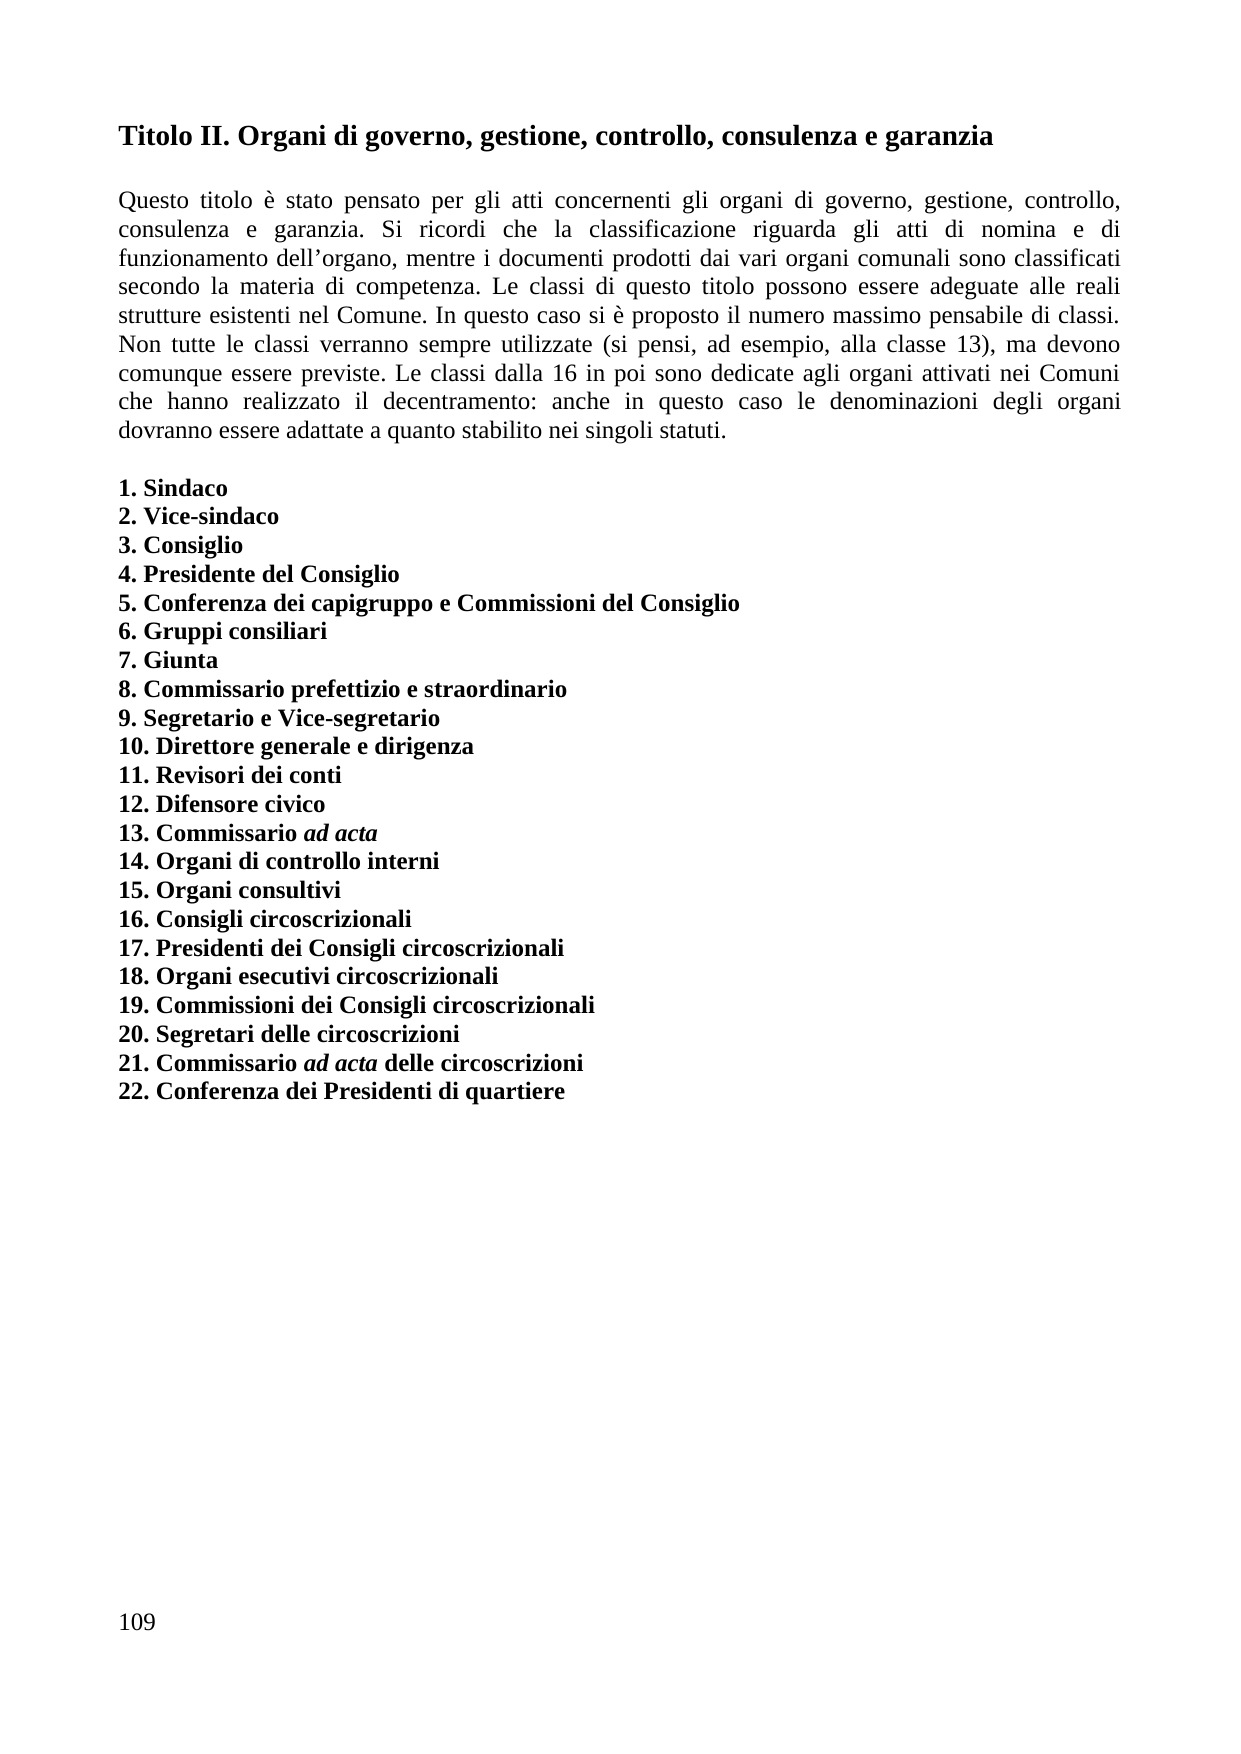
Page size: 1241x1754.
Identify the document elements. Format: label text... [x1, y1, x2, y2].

text 2. Vice-sindaco [118, 501, 1122, 530]
text 22. Conferenza dei Presidenti di quartiere [118, 1076, 1122, 1105]
text 10. Direttore generale e dirigenza [118, 731, 1122, 760]
text 19. Commissioni dei Consigli circoscrizionali [118, 990, 1122, 1019]
text 8. Commissario prefettizio e straordinario [118, 674, 1122, 703]
text 6. Gruppi consiliari [118, 616, 1122, 645]
text 11. Revisori dei conti [118, 760, 1122, 789]
text 5. Conferenza dei capigruppo e Commissioni del Consiglio [118, 588, 1122, 616]
text 18. Organi esecutivi circoscrizionali [118, 961, 1122, 990]
text 9. Segretario e Vice-segretario [118, 703, 1122, 731]
text 21. Commissario ad acta delle circoscrizioni [118, 1048, 1122, 1076]
text 7. Giunta [118, 645, 1122, 674]
text 17. Presidenti dei Consigli circoscrizionali [118, 933, 1122, 961]
text 1. Sindaco [118, 473, 1122, 501]
text Questo titolo è stato pensato per gli atti concernenti gli organi di governo, gestione, controllo, consulenza e garanzia. Si ricordi che la classificazione riguarda gli atti di nomina e di funzionamento dell’organo, mentre i documenti prodotti dai vari organi comunali sono classificati secondo la materia di competenza. Le classi di questo titolo possono essere adeguate alle reali strutture esistenti nel Comune. In questo caso si è proposto il numero massimo pensabile di classi. Non tutte le classi verranno sempre utilizzate (si pensi, ad esempio, alla classe 13), ma devono comunque essere previste. Le classi dalla 16 in poi sono dedicate agli organi attivati nei Comuni che hanno realizzato il decentramento: anche in questo caso le denominazioni degli organi dovranno essere adattate a quanto stabilito nei singoli statuti. [118, 185, 1122, 444]
text 16. Consigli circoscrizionali [118, 904, 1122, 933]
text 3. Consiglio [118, 530, 1122, 559]
text Titolo II. Organi di governo, gestione, controllo, consulenza e garanzia [118, 118, 1122, 152]
text 12. Difensore civico [118, 789, 1122, 818]
text 20. Segretari delle circoscrizioni [118, 1019, 1122, 1048]
text 14. Organi di controllo interni [118, 846, 1122, 875]
text 13. Commissario ad acta [118, 818, 1122, 846]
text 15. Organi consultivi [118, 875, 1122, 904]
text 4. Presidente del Consiglio [118, 559, 1122, 588]
